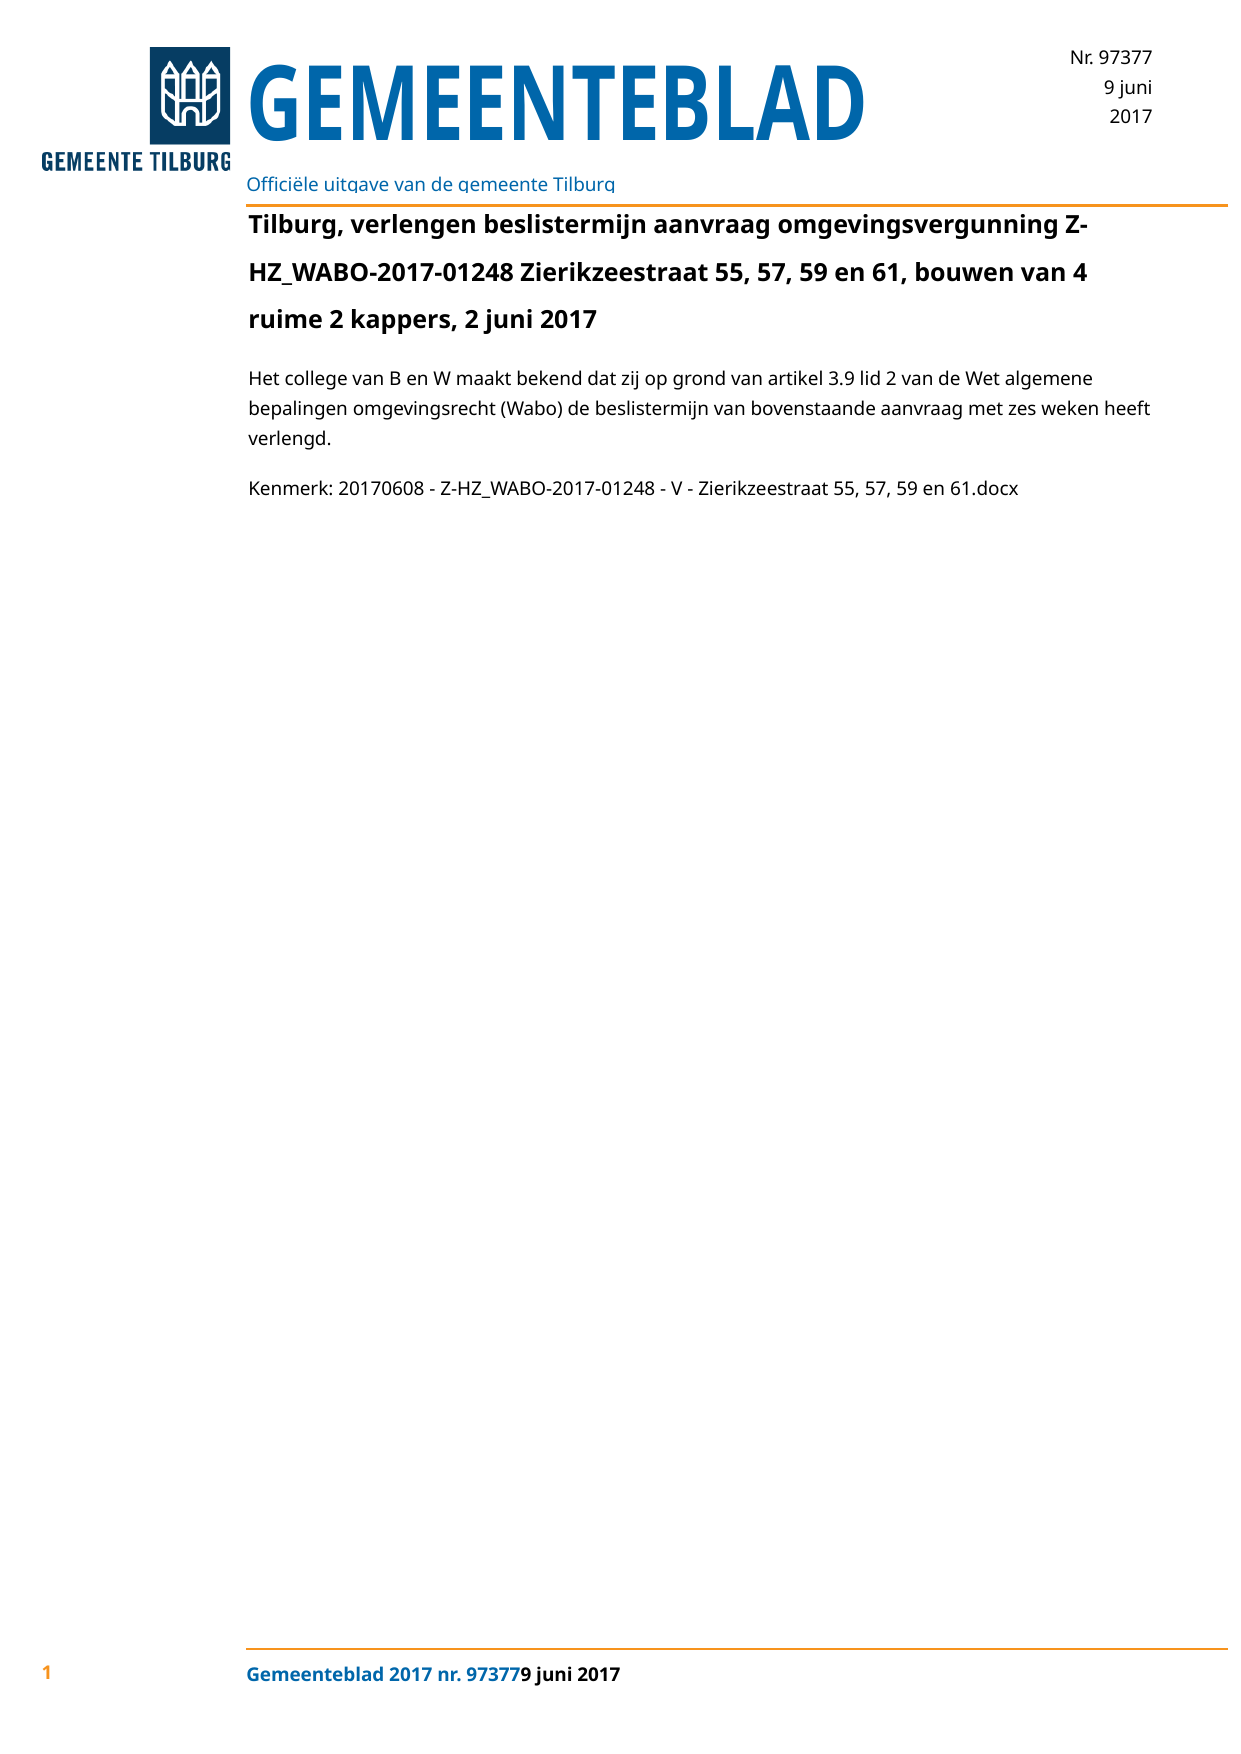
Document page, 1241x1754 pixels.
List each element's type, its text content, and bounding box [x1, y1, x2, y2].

text Kenmerk: 20170608 - Z-HZ_WABO-2017-01248 - V - Zierikzeestraat 55, 57, 59 en 61.docx [248, 475, 1152, 501]
text Tilburg, verlengen beslistermijn aanvraag omgevingsvergunning Z-HZ_WABO-2017-01248 Zierikzeestraat 55, 57, 59 en 61, bouwen van 4 ruime 2 kappers, 2 juni 2017 [248, 207, 1152, 336]
picture [41, 47, 231, 172]
text Het college van B en W maakt bekend dat zij op grond van artikel 3.9 lid 2 van de Wet algemene bepalingen omgevingsrecht (Wabo) de beslistermijn van bovenstaande aanvraag met zes weken heeft verlengd. [248, 366, 1152, 450]
